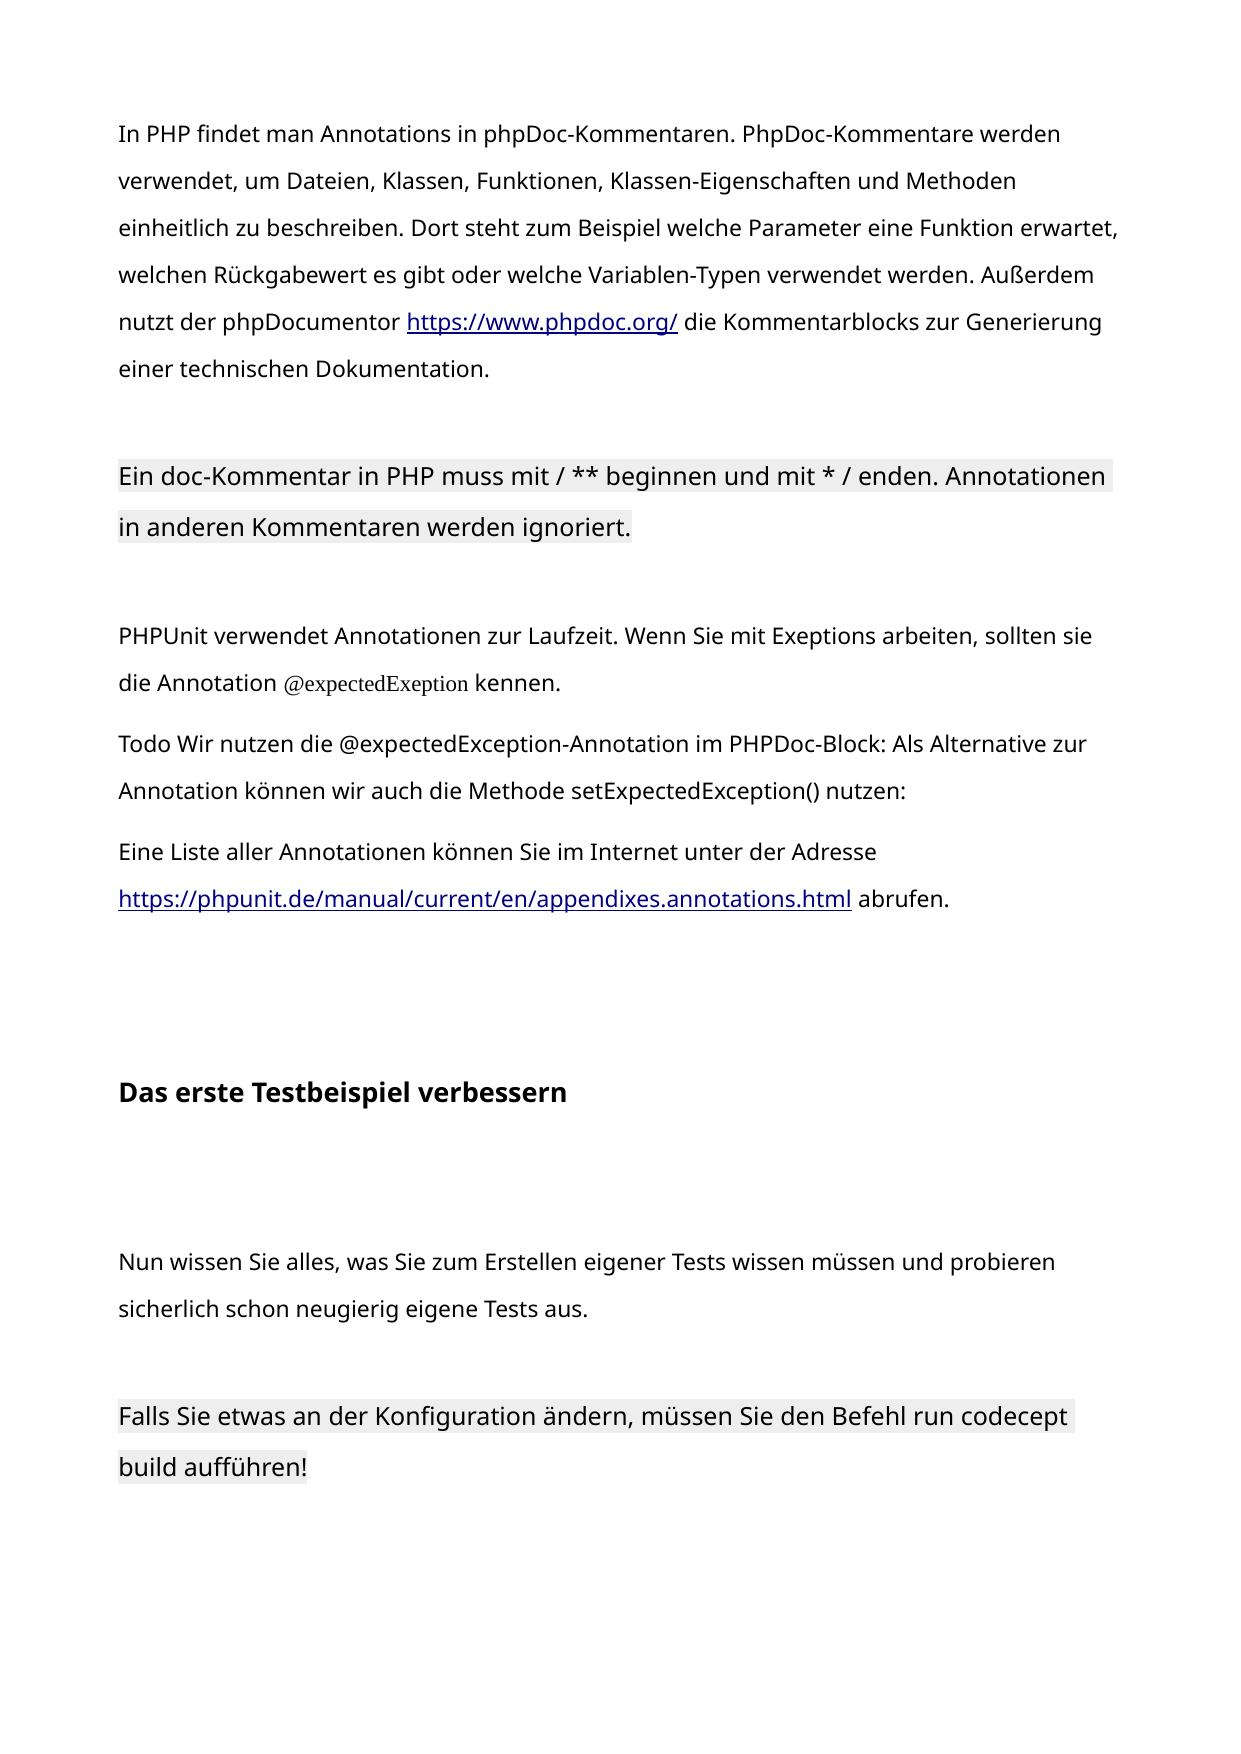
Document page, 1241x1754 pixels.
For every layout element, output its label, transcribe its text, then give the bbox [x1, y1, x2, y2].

subtitle Das erste Testbeispiel verbessern [118, 1074, 1122, 1111]
text Eine Liste aller Annotationen können Sie im Internet unter der Adresse https://phpunit.de/manual/current/en/appendixes.annotations.html abrufen. [118, 836, 1122, 914]
text PHPUnit verwendet Annotationen zur Laufzeit. Wenn Sie mit Exeptions arbeiten, sollten sie die Annotation @expectedExeption kennen. [118, 619, 1122, 698]
text In PHP findet man Annotations in phpDoc-Kommentaren. PhpDoc-Kommentare werden verwendet, um Dateien, Klassen, Funktionen, Klassen-Eigenschaften und Methoden einheitlich zu beschreiben. Dort steht zum Beispiel welche Parameter eine Funktion erwartet, welchen Rückgabewert es gibt oder welche Variablen-Typen verwendet werden. Außerdem nutzt der phpDocumentor https://www.phpdoc.org/ die Kommentarblocks zur Generierung einer technischen Dokumentation. [118, 118, 1122, 384]
text Ein doc-Kommentar in PHP muss mit / ** beginnen und mit * / enden. Annotationen in anderen Kommentaren werden ignoriert. [118, 458, 1122, 543]
text Falls Sie etwas an der Konfiguration ändern, müssen Sie den Befehl run codecept build aufführen! [118, 1399, 1122, 1484]
text Todo Wir nutzen die @expectedException-Annotation im PHPDoc-Block: Als Alternative zur Annotation können wir auch die Methode setExpectedException() nutzen: [118, 728, 1122, 806]
text Nun wissen Sie alles, was Sie zum Erstellen eigener Tests wissen müssen und probieren sicherlich schon neugierig eigene Tests aus. [118, 1246, 1122, 1324]
